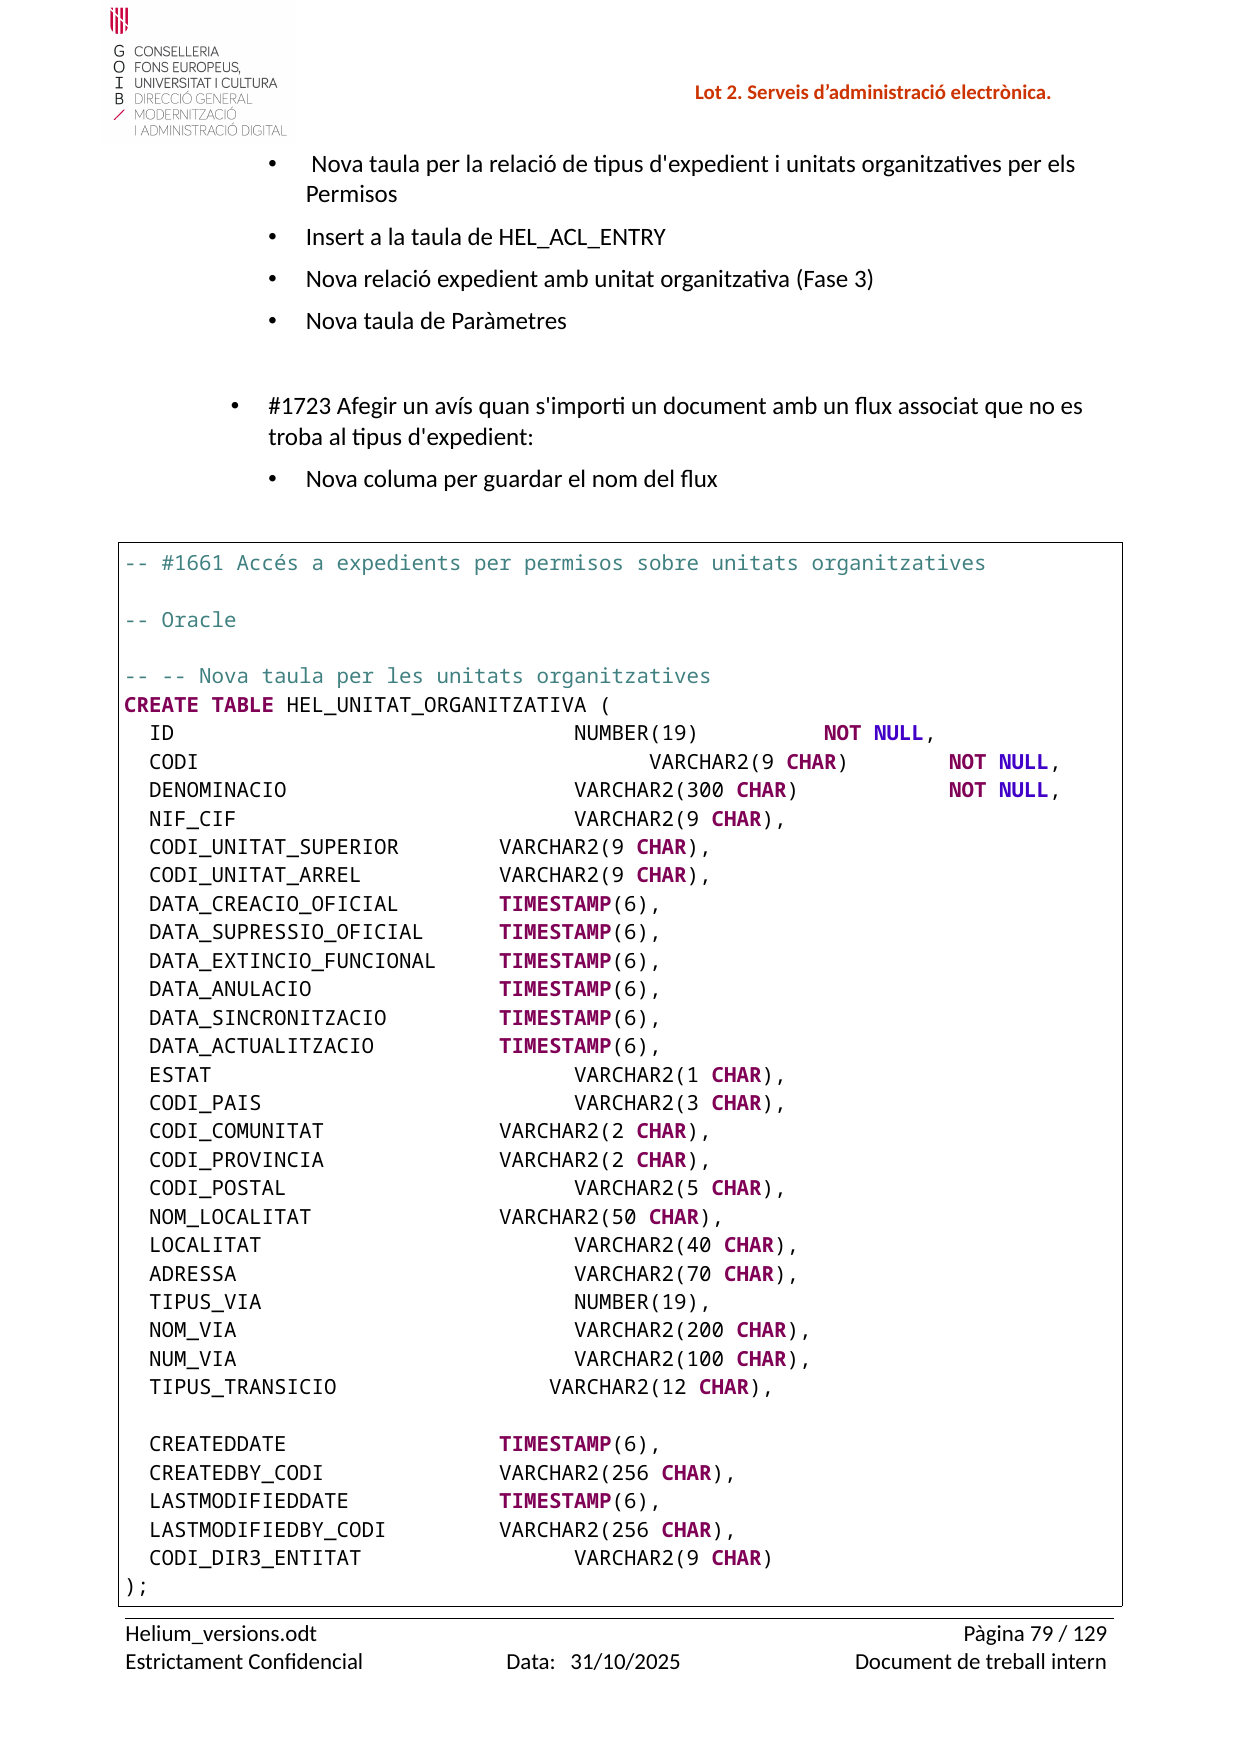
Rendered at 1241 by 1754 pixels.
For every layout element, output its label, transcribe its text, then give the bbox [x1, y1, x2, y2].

list #1723 Afegir un avís quan s'importi un document amb un flux associat que no es troba al tipus d'expedient: [231, 390, 1122, 451]
list Nova relació expedient amb unitat organitzativa (Fase 3) [268, 263, 1122, 293]
table_header -- #1661 Accés a expedients per permisos sobre unitats organitzatives -- Oracle -- -- Nova taula per les unitats organitzatives CREATE TABLE HEL_UNITAT_ORGANITZATIVA ( ID NUMBER(19) NOT NULL, CODI VARCHAR2(9 CHAR) NOT NULL, DENOMINACIO VARCHAR2(300 CHAR) NOT NULL, NIF_CIF VARCHAR2(9 CHAR), CODI_UNITAT_SUPERIOR VARCHAR2(9 CHAR), CODI_UNITAT_ARREL VARCHAR2(9 CHAR), DATA_CREACIO_OFICIAL TIMESTAMP(6), DATA_SUPRESSIO_OFICIAL TIMESTAMP(6), DATA_EXTINCIO_FUNCIONAL TIMESTAMP(6), DATA_ANULACIO TIMESTAMP(6), DATA_SINCRONITZACIO TIMESTAMP(6), DATA_ACTUALITZACIO TIMESTAMP(6), ESTAT VARCHAR2(1 CHAR), CODI_PAIS VARCHAR2(3 CHAR), CODI_COMUNITAT VARCHAR2(2 CHAR), CODI_PROVINCIA VARCHAR2(2 CHAR), CODI_POSTAL VARCHAR2(5 CHAR), NOM_LOCALITAT VARCHAR2(50 CHAR), LOCALITAT VARCHAR2(40 CHAR), ADRESSA VARCHAR2(70 CHAR), TIPUS_VIA NUMBER(19), NOM_VIA VARCHAR2(200 CHAR), NUM_VIA VARCHAR2(100 CHAR), TIPUS_TRANSICIO VARCHAR2(12 CHAR), CREATEDDATE TIMESTAMP(6), CREATEDBY_CODI VARCHAR2(256 CHAR), LASTMODIFIEDDATE TIMESTAMP(6), LASTMODIFIEDBY_CODI VARCHAR2(256 CHAR), CODI_DIR3_ENTITAT VARCHAR2(9 CHAR) ); [119, 543, 1122, 1606]
list Nova taula per la relació de tipus d'expedient i unitats organitzatives per els Permisos [268, 148, 1122, 209]
list Insert a la taula de HEL_ACL_ENTRY [268, 221, 1122, 251]
list Nova taula de Paràmetres [268, 305, 1122, 336]
list Nova columa per guardar el nom del flux [268, 463, 1122, 494]
picture [100, 0, 297, 144]
